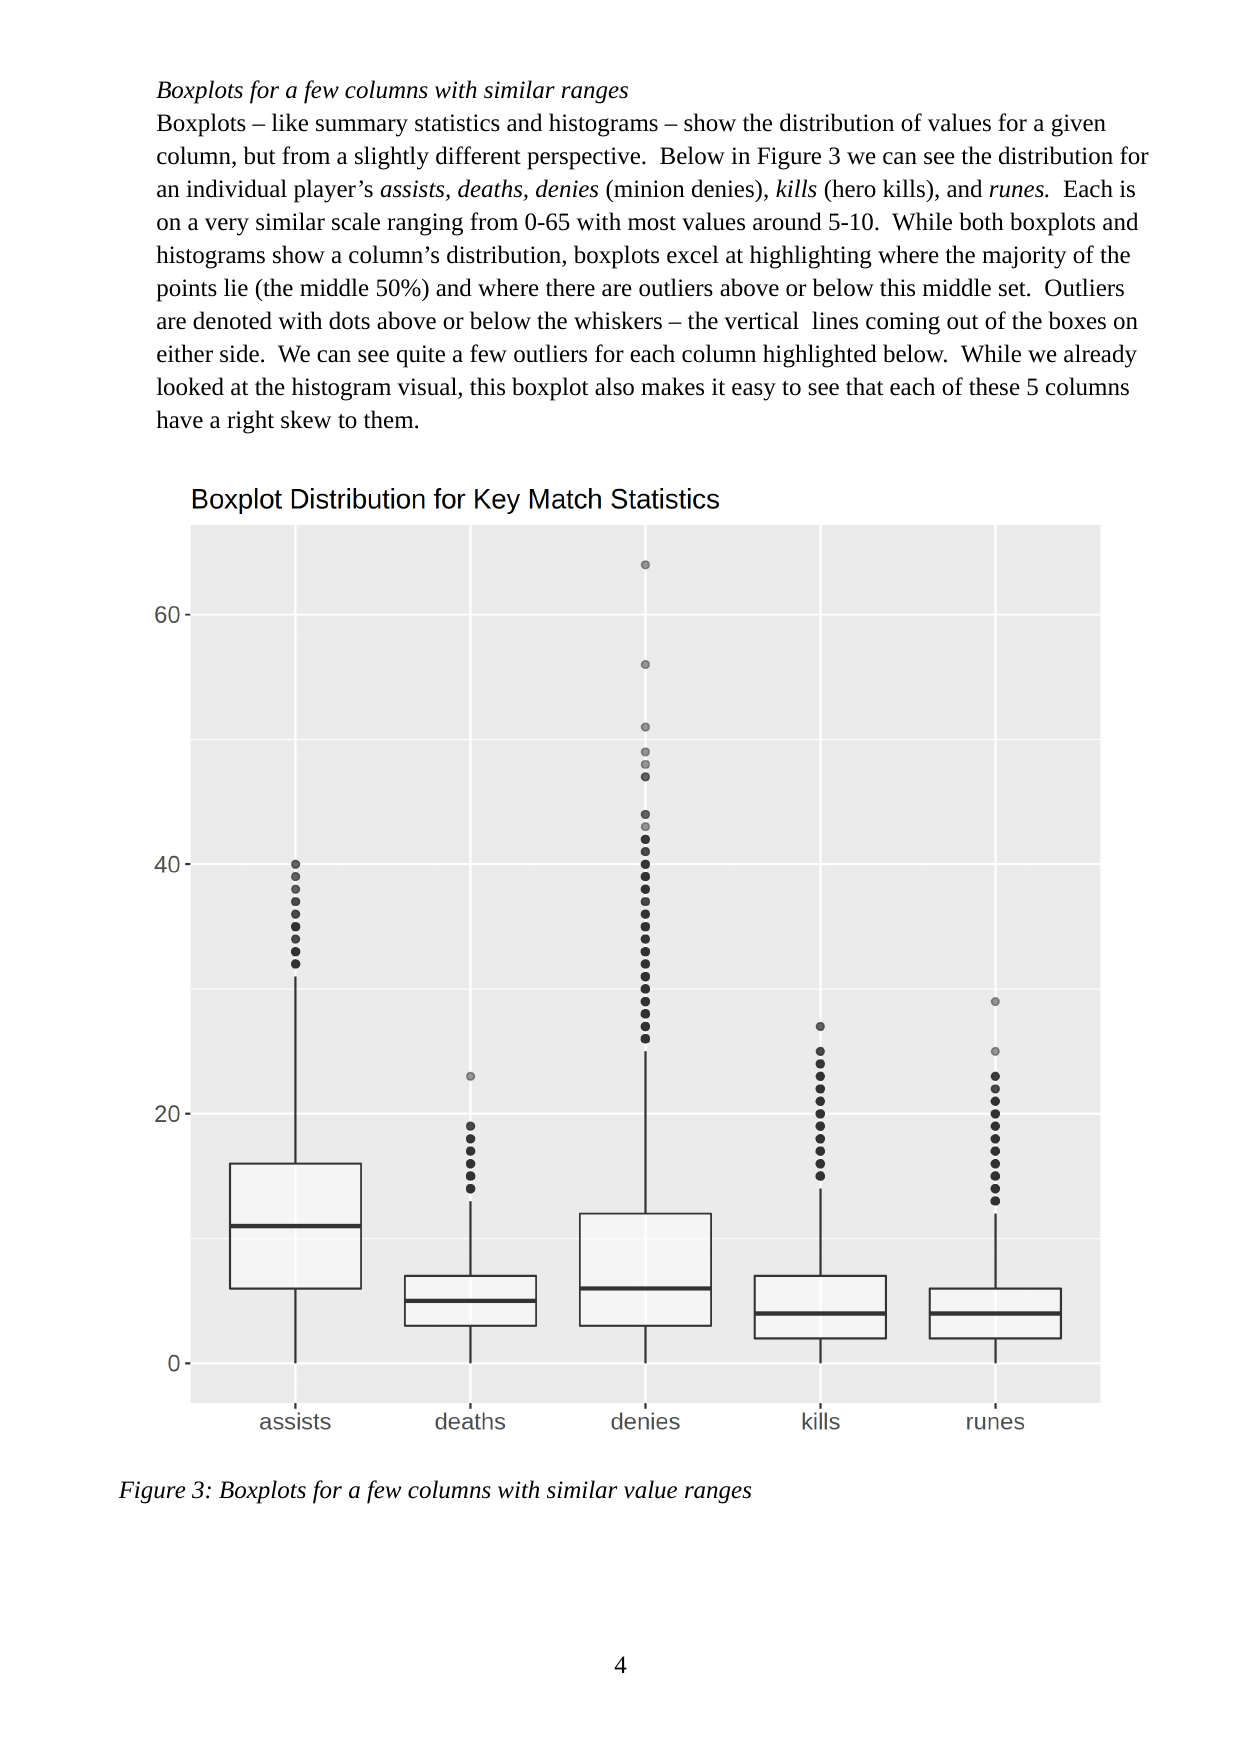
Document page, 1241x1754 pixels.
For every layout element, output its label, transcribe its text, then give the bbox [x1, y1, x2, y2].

picture [118, 478, 1110, 1470]
text Figure 3: Boxplots for a few columns with similar value ranges [118, 1470, 1110, 1504]
text Boxplots – like summary statistics and histograms – show the distribution of values for a given column, but from a slightly different perspective. Below in Figure 3 we can see the distribution for an individual player’s assists, deaths, denies (minion denies), kills (hero kills), and runes. Each is on a very similar scale ranging from 0-65 with most values around 5-10. While both boxplots and histograms show a column’s distribution, boxplots excel at highlighting where the majority of the points lie (the middle 50%) and where there are outliers above or below this middle set. Outliers are denoted with dots above or below the whiskers – the vertical lines coming out of the boxes on either side. We can see quite a few outliers for each column highlighted below. While we already looked at the histogram visual, this boxplot also makes it easy to see that each of these 5 columns have a right skew to them. [156, 108, 1159, 434]
text Boxplots for a few columns with similar ranges [156, 75, 1159, 104]
